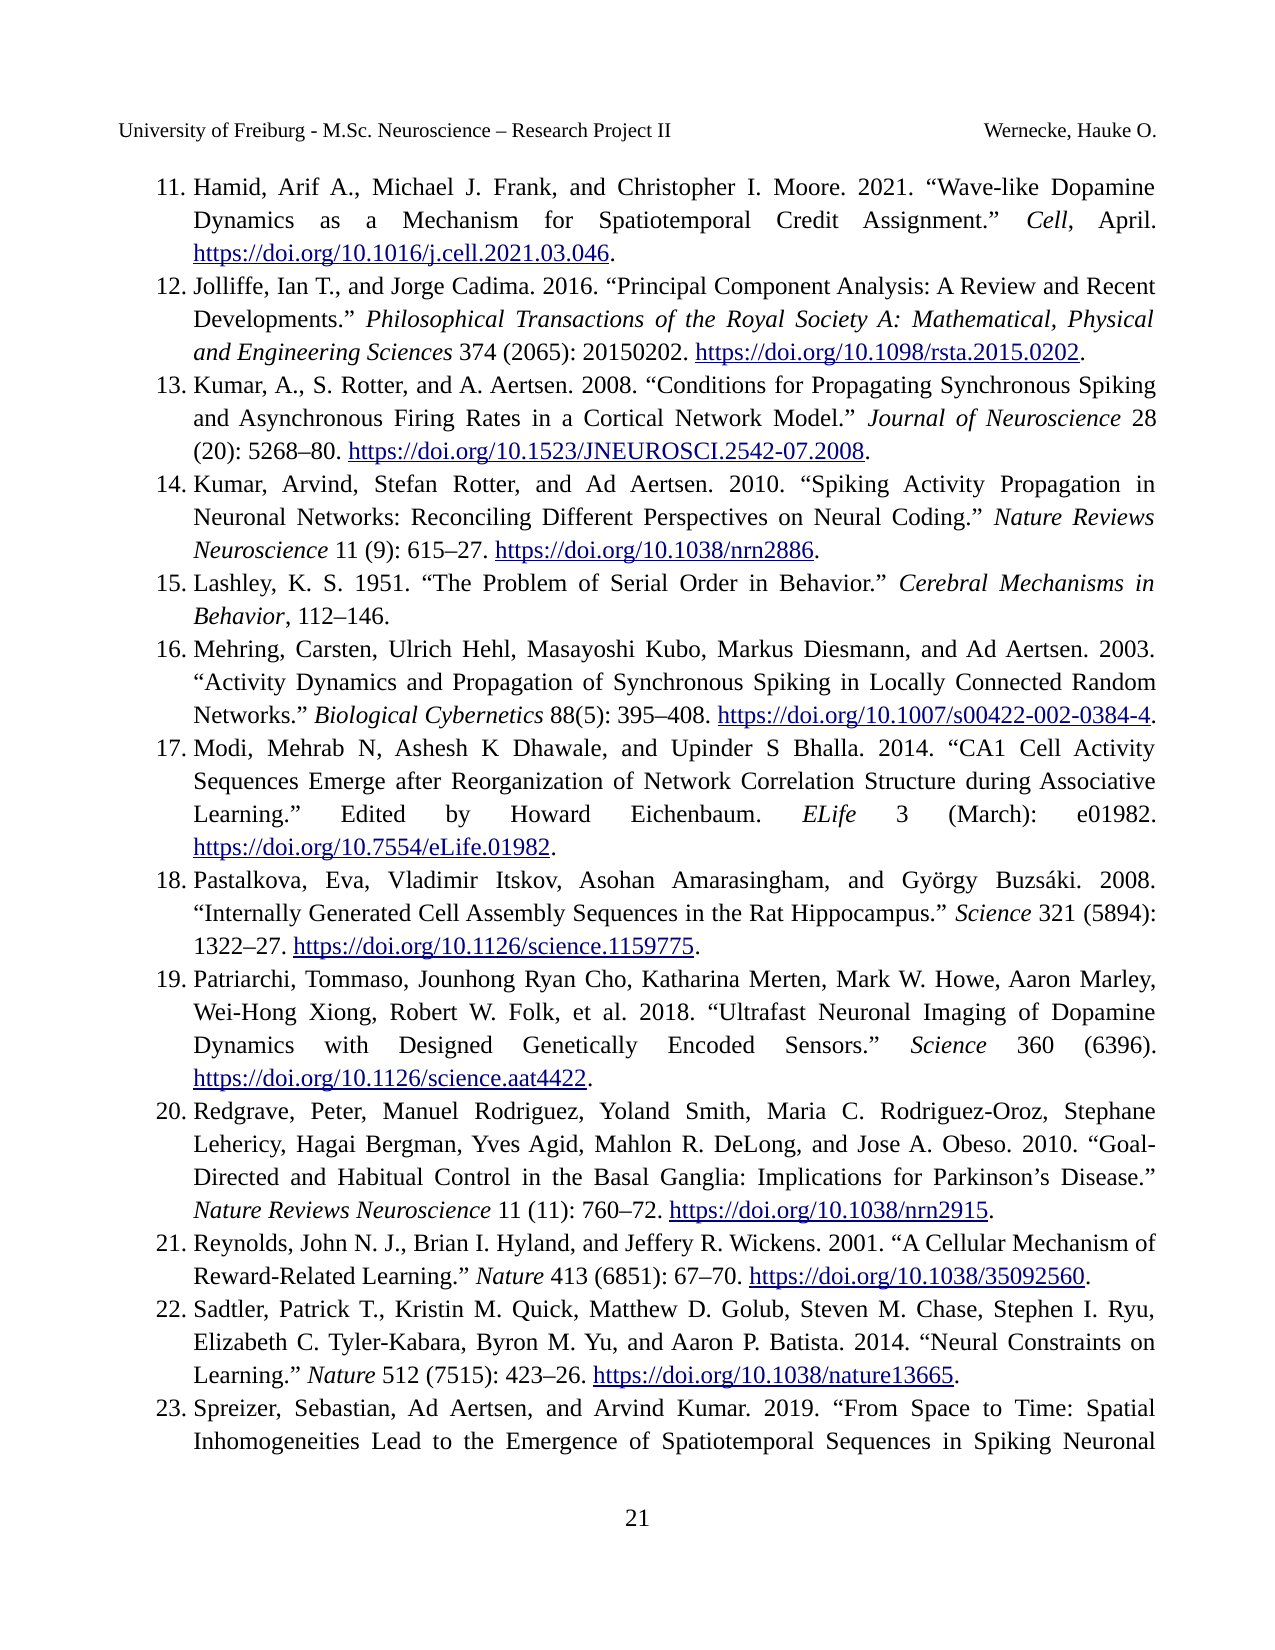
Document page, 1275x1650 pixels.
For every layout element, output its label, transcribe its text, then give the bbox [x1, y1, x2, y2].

list Pastalkova, Eva, Vladimir Itskov, Asohan Amarasingham, and György Buzsáki. 2008. “Internally Generated Cell Assembly Sequences in the Rat Hippocampus.” Science 321 (5894): 1322–27. https://doi.org/10.1126/science.1159775. [156, 865, 1157, 960]
list Jolliffe, Ian T., and Jorge Cadima. 2016. “Principal Component Analysis: A Review and Recent Developments.” Philosophical Transactions of the Royal Society A: Mathematical, Physical and Engineering Sciences 374 (2065): 20150202. https://doi.org/10.1098/rsta.2015.0202. [156, 271, 1157, 366]
list Kumar, A., S. Rotter, and A. Aertsen. 2008. “Conditions for Propagating Synchronous Spiking and Asynchronous Firing Rates in a Cortical Network Model.” Journal of Neuroscience 28 (20): 5268–80. https://doi.org/10.1523/JNEUROSCI.2542-07.2008. [156, 370, 1157, 464]
list Redgrave, Peter, Manuel Rodriguez, Yoland Smith, Maria C. Rodriguez-Oroz, Stephane Lehericy, Hagai Bergman, Yves Agid, Mahlon R. DeLong, and Jose A. Obeso. 2010. “Goal-Directed and Habitual Control in the Basal Ganglia: Implications for Parkinson’s Disease.” Nature Reviews Neuroscience 11 (11): 760–72. https://doi.org/10.1038/nrn2915. [156, 1096, 1157, 1224]
list Sadtler, Patrick T., Kristin M. Quick, Matthew D. Golub, Steven M. Chase, Stephen I. Ryu, Elizabeth C. Tyler-Kabara, Byron M. Yu, and Aaron P. Batista. 2014. “Neural Constraints on Learning.” Nature 512 (7515): 423–26. https://doi.org/10.1038/nature13665. [156, 1294, 1157, 1389]
list Mehring, Carsten, Ulrich Hehl, Masayoshi Kubo, Markus Diesmann, and Ad Aertsen. 2003. “Activity Dynamics and Propagation of Synchronous Spiking in Locally Connected Random Networks.” Biological Cybernetics 88(5): 395–408. https://doi.org/10.1007/s00422-002-0384-4. [156, 634, 1157, 729]
list Kumar, Arvind, Stefan Rotter, and Ad Aertsen. 2010. “Spiking Activity Propagation in Neuronal Networks: Reconciling Different Perspectives on Neural Coding.” Nature Reviews Neuroscience 11 (9): 615–27. https://doi.org/10.1038/nrn2886. [156, 469, 1157, 564]
list Hamid, Arif A., Michael J. Frank, and Christopher I. Moore. 2021. “Wave-like Dopamine Dynamics as a Mechanism for Spatiotemporal Credit Assignment.” Cell, April. https://doi.org/10.1016/j.cell.2021.03.046. [156, 172, 1157, 266]
list Lashley, K. S. 1951. “The Problem of Serial Order in Behavior.” Cerebral Mechanisms in Behavior, 112–146. [156, 568, 1157, 630]
list Reynolds, John N. J., Brian I. Hyland, and Jeffery R. Wickens. 2001. “A Cellular Mechanism of Reward-Related Learning.” Nature 413 (6851): 67–70. https://doi.org/10.1038/35092560. [156, 1228, 1157, 1290]
list Spreizer, Sebastian, Ad Aertsen, and Arvind Kumar. 2019. “From Space to Time: Spatial Inhomogeneities Lead to the Emergence of Spatiotemporal Sequences in Spiking Neuronal [156, 1393, 1157, 1455]
list Patriarchi, Tommaso, Jounhong Ryan Cho, Katharina Merten, Mark W. Howe, Aaron Marley, Wei-Hong Xiong, Robert W. Folk, et al. 2018. “Ultrafast Neuronal Imaging of Dopamine Dynamics with Designed Genetically Encoded Sensors.” Science 360 (6396). https://doi.org/10.1126/science.aat4422. [156, 964, 1157, 1092]
list Modi, Mehrab N, Ashesh K Dhawale, and Upinder S Bhalla. 2014. “CA1 Cell Activity Sequences Emerge after Reorganization of Network Correlation Structure during Associative Learning.” Edited by Howard Eichenbaum. ELife 3 (March): e01982. https://doi.org/10.7554/eLife.01982. [156, 733, 1157, 861]
